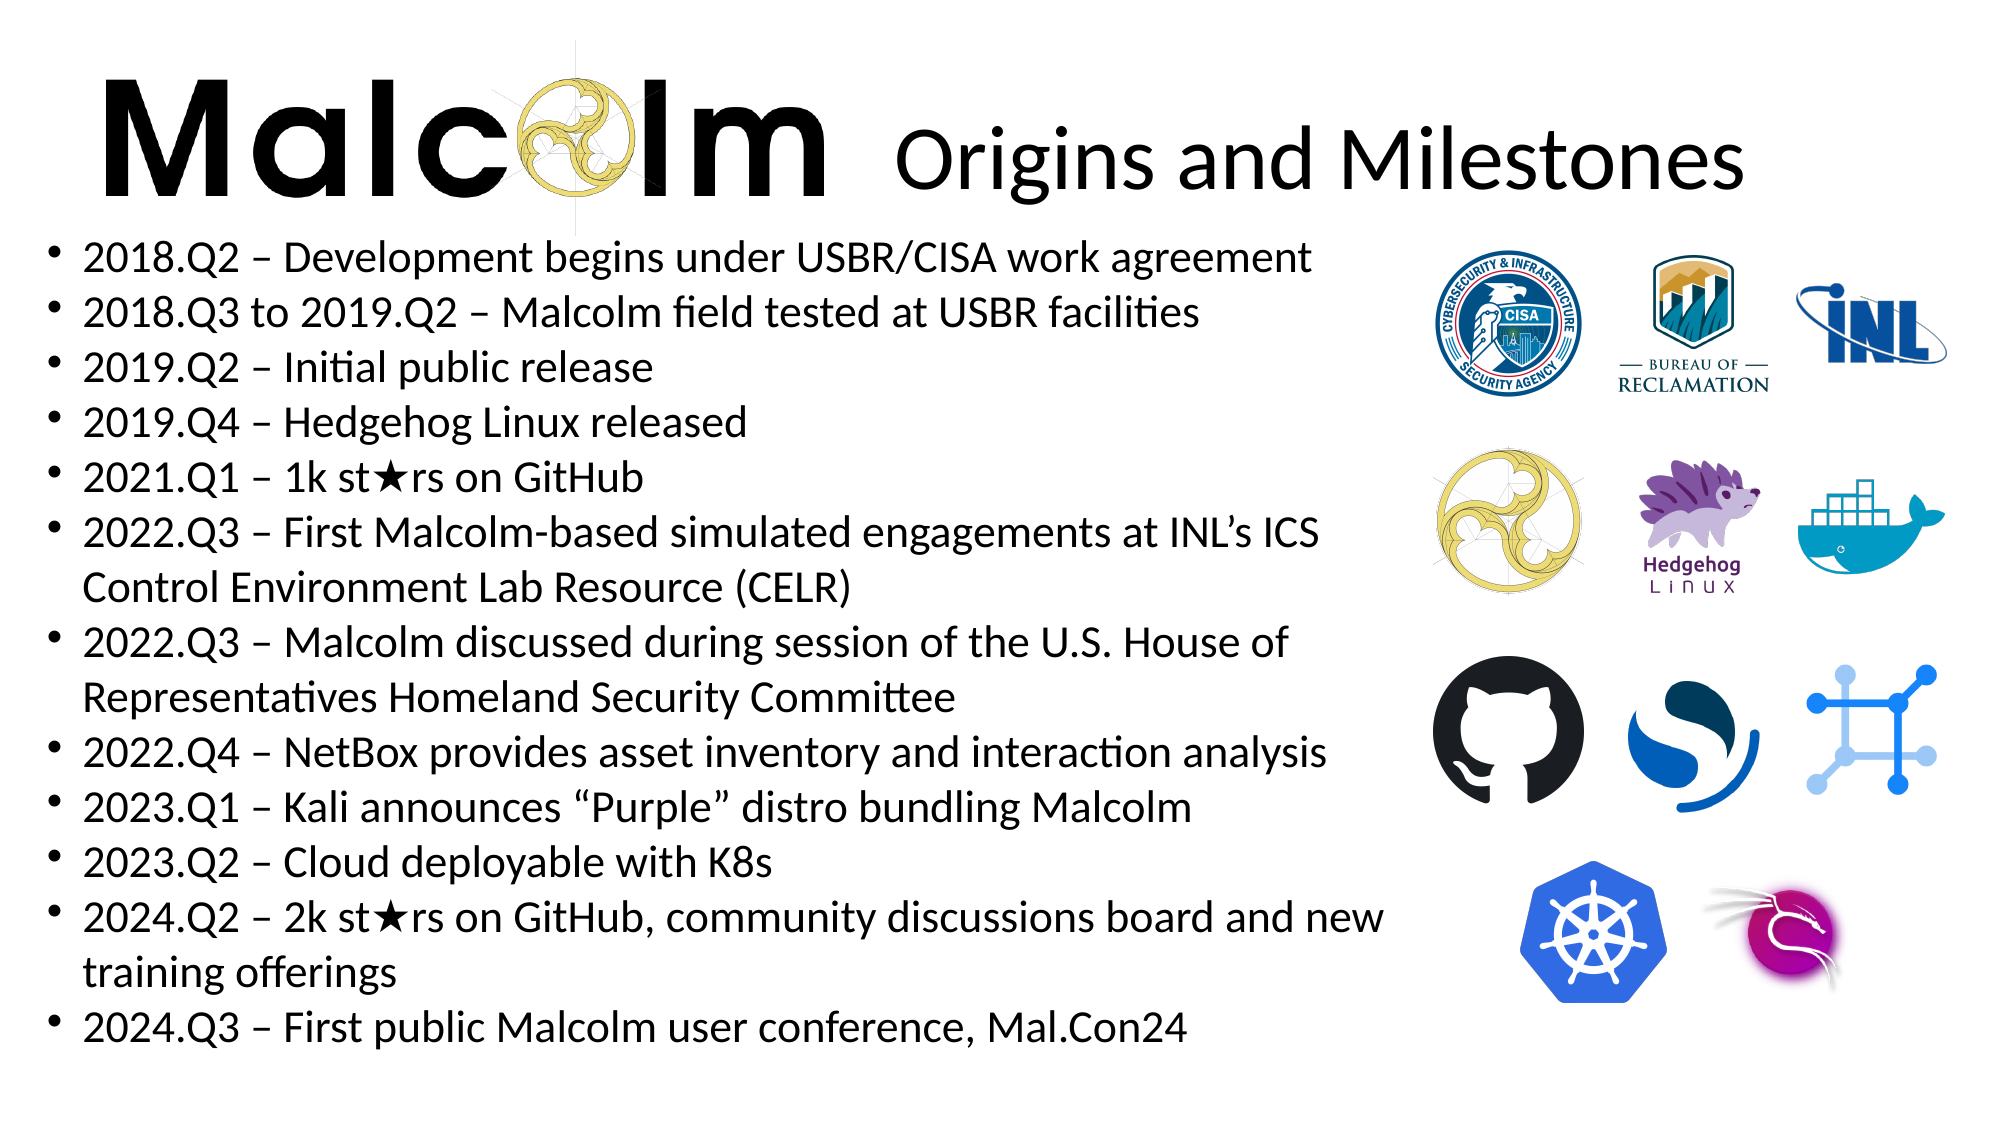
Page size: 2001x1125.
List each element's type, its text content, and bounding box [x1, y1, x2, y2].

picture [1433, 446, 1584, 597]
text_box 2018.Q2 – Development begins under USBR/CISA work agreement 2018.Q3 to 2019.Q2 – Malcolm field tested at USBR facilities 2019.Q2 – Initial public release 2019.Q4 – Hedgehog Linux released 2021.Q1 – 1k st★rs on GitHub 2022.Q3 – First Malcolm-based simulated engagements at INL’s ICS Control Environment Lab Resource (CELR) 2022.Q3 – Malcolm discussed during session of the U.S. House of Representatives Homeland Security Committee 2022.Q4 – NetBox provides asset inventory and interaction analysis 2023.Q1 – Kali announces “Purple” distro bundling Malcolm 2023.Q2 – Cloud deployable with K8s 2024.Q2 – 2k st★rs on GitHub, community discussions board and new training offerings 2024.Q3 – First public Malcolm user conference, Mal.Con24 [32, 219, 1416, 1125]
picture [1796, 283, 1947, 364]
title Origins and Milestones [879, 101, 1859, 218]
picture [1518, 859, 1669, 1005]
picture [1433, 656, 1584, 807]
picture [1697, 874, 1848, 997]
picture [1656, 258, 1731, 346]
picture [1796, 451, 1947, 602]
picture [1595, 648, 1792, 845]
picture [1618, 451, 1769, 602]
picture [106, 40, 824, 236]
picture [1618, 255, 1769, 393]
picture [1433, 248, 1584, 399]
picture [1796, 654, 1947, 805]
